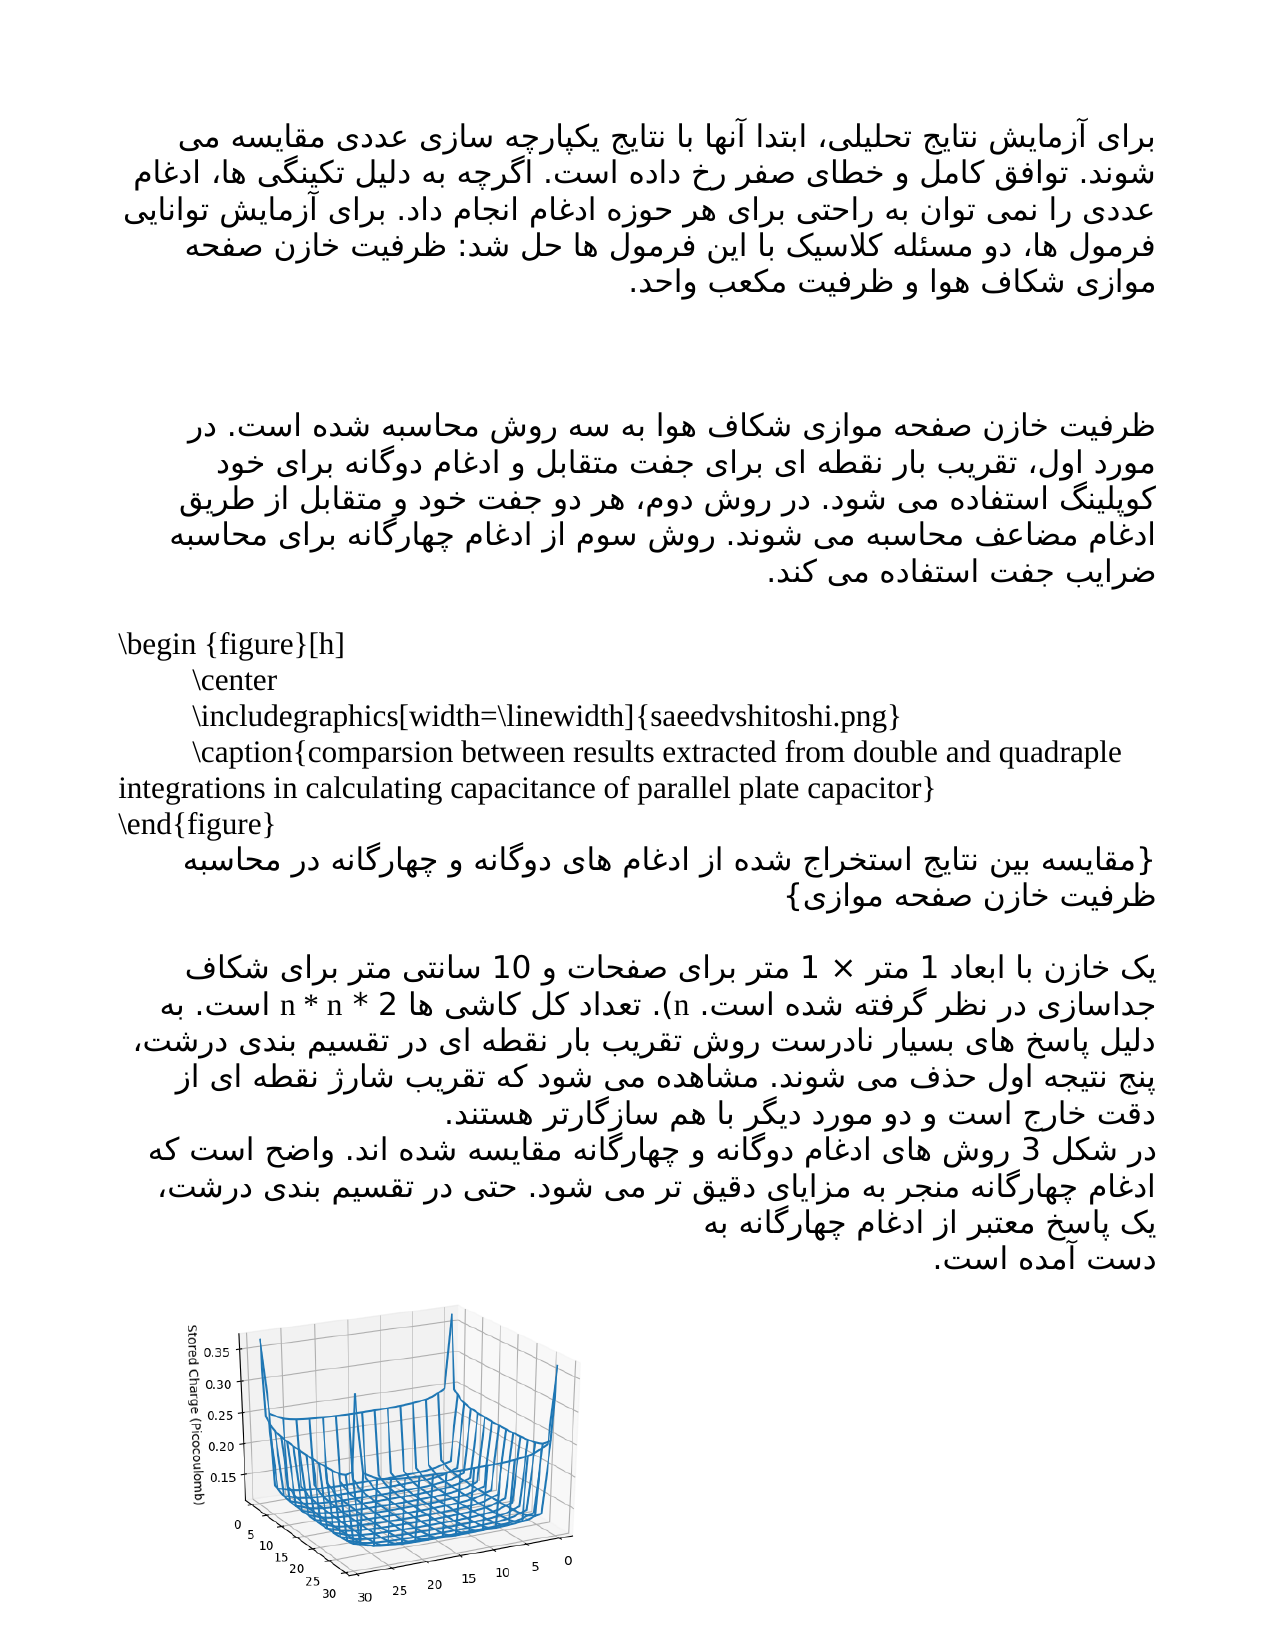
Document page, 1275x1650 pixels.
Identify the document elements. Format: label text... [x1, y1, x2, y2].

text \caption{comparsion between results extracted from double and quadraple integrations in calculating capacitance of parallel plate capacitor} [118, 733, 1157, 805]
text {مقایسه بین نتایج استخراج شده از ادغام های دوگانه و چهارگانه در محاسبه ظرفیت خازن صفحه موازی} [118, 841, 1157, 914]
picture [108, 1223, 677, 1650]
text یک خازن با ابعاد 1 متر × 1 متر برای صفحات و 10 سانتی متر برای شکاف جداسازی در نظر گرفته شده است. n). تعداد کل کاشی ها 2 * n * n است. به دلیل پاسخ های بسیار نادرست روش تقریب بار نقطه ای در تقسیم بندی درشت، پنج نتیجه اول حذف می شوند. مشاهده می شود که تقریب شارژ نقطه ای از دقت خارج است و دو مورد دیگر با هم سازگارتر هستند. [118, 950, 1157, 1132]
text \center [118, 661, 1157, 697]
text \end{figure} [118, 805, 1157, 841]
text \includegraphics[width=\linewidth] {saeedvshitoshi.png} [118, 697, 1157, 733]
text ظرفیت خازن صفحه موازی شکاف هوا به سه روش محاسبه شده است. در مورد اول، تقریب بار نقطه ای برای جفت متقابل و ادغام دوگانه برای خود کوپلینگ استفاده می شود. در روش دوم، هر دو جفت خود و متقابل از طریق ادغام مضاعف محاسبه می شوند. روش سوم از ادغام چهارگانه برای محاسبه ضرایب جفت استفاده می کند. [118, 408, 1157, 589]
text \begin {figure}[h] [118, 625, 1157, 661]
text در شکل 3 روش های ادغام دوگانه و چهارگانه مقایسه شده اند. واضح است که ادغام چهارگانه منجر به مزایای دقیق تر می شود. حتی در تقسیم بندی درشت، یک پاسخ معتبر از ادغام چهارگانه به دست آمده است. [118, 1132, 1157, 1277]
text برای آزمایش نتایج تحلیلی، ابتدا آنها با نتایج یکپارچه سازی عددی مقایسه می شوند. توافق کامل و خطای صفر رخ داده است. اگرچه به دلیل تکینگی ها، ادغام عددی را نمی توان به راحتی برای هر حوزه ادغام انجام داد. برای آزمایش توانایی فرمول ها، دو مسئله کلاسیک با این فرمول ها حل شد: ظرفیت خازن صفحه موازی شکاف هوا و ظرفیت مکعب واحد. [118, 118, 1157, 300]
